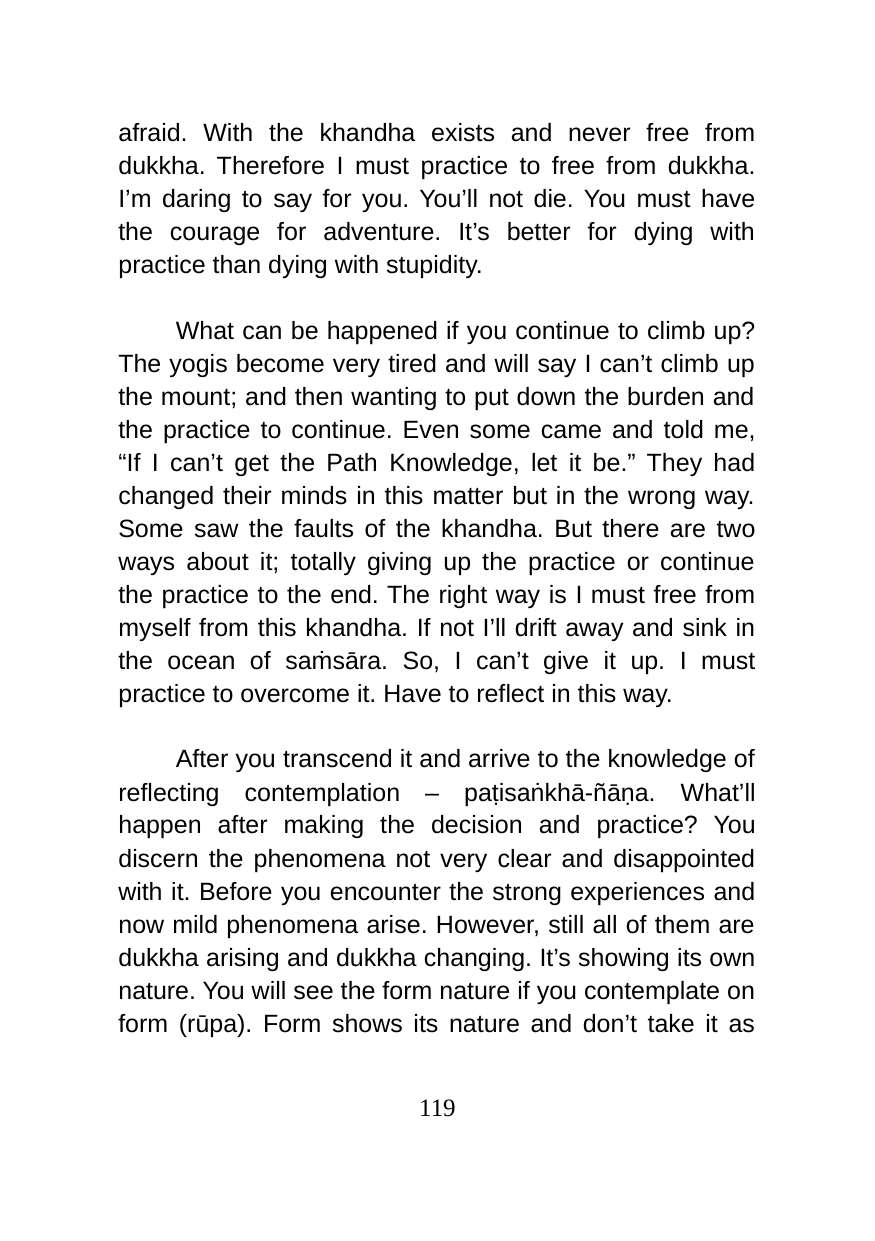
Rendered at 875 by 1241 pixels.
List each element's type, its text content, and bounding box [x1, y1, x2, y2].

text After you transcend it and arrive to the knowledge of reflecting contemplation – paṭisaṅkhā-ñāṇa. What’ll happen after making the decision and practice? You discern the phenomena not very clear and disappointed with it. Before you encounter the strong experiences and now mild phenomena arise. However, still all of them are dukkha arising and dukkha changing. It’s showing its own nature. You will see the form nature if you contemplate on form (rūpa). Form shows its nature and don’t take it as [118, 744, 756, 1037]
text What can be happened if you continue to climb up? The yogis become very tired and will say I can’t climb up the mount; and then wanting to put down the burden and the practice to continue. Even some came and told me, “If I can’t get the Path Knowledge, let it be.” They had changed their minds in this matter but in the wrong way. Some saw the faults of the khandha. But there are two ways about it; totally giving up the practice or continue the practice to the end. The right way is I must free from myself from this khandha. If not I’ll drift away and sink in the ocean of saṁsāra. So, I can’t give it up. I must practice to overcome it. Have to reflect in this way. [118, 316, 756, 708]
text afraid. With the khandha exists and never free from dukkha. Therefore I must practice to free from dukkha. I’m daring to say for you. You’ll not die. You must have the courage for adventure. It’s better for dying with practice than dying with stupidity. [118, 118, 756, 279]
